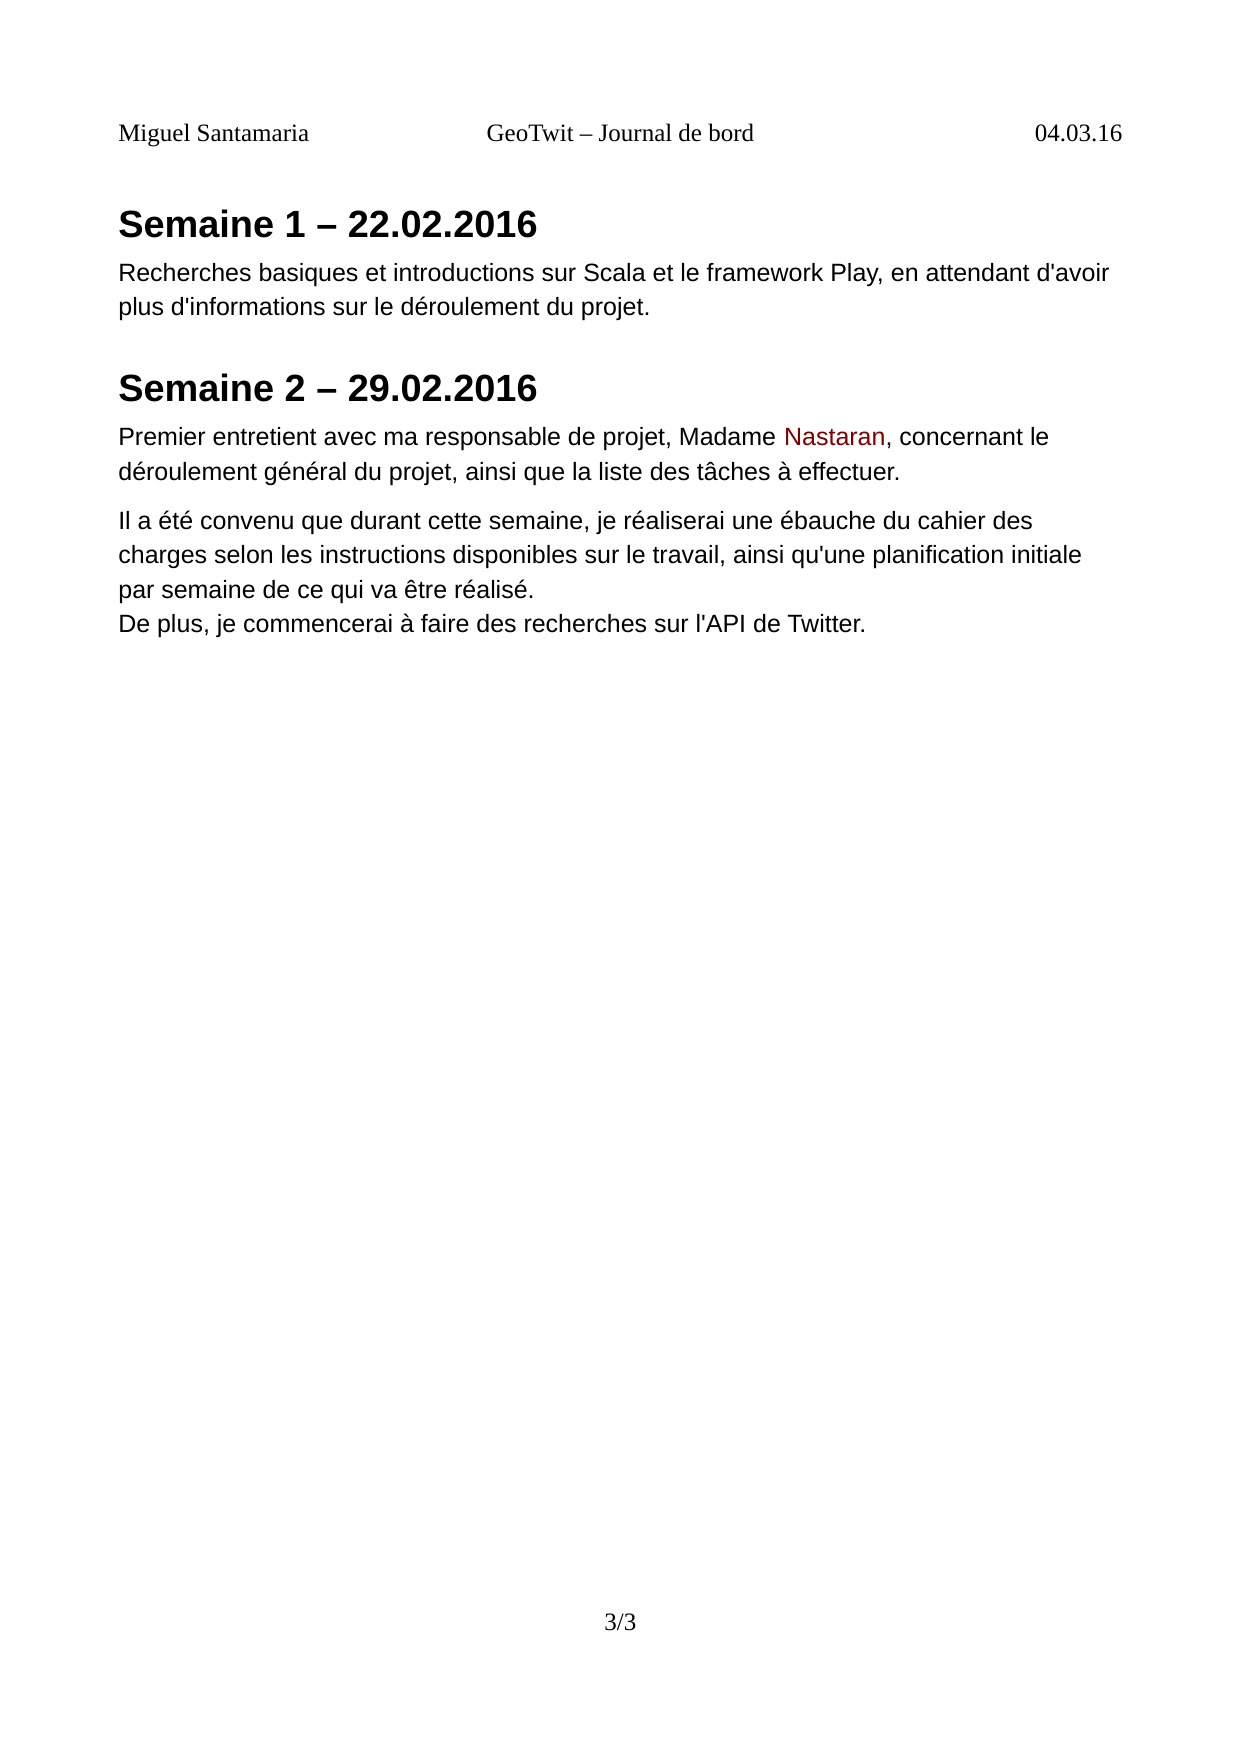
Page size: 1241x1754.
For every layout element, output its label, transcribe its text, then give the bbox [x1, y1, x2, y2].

subtitle Semaine 2 – 29.02.2016 [118, 366, 1122, 410]
subtitle Semaine 1 – 22.02.2016 [118, 201, 1122, 245]
text Recherches basiques et introductions sur Scala et le framework Play, en attendant d'avoir plus d'informations sur le déroulement du projet. [118, 257, 1122, 321]
text Il a été convenu que durant cette semaine, je réaliserai une ébauche du cahier des charges selon les instructions disponibles sur le travail, ainsi qu'une planification initiale par semaine de ce qui va être réalisé. De plus, je commencerai à faire des recherches sur l'API de Twitter. [118, 506, 1122, 638]
text Premier entretient avec ma responsable de projet, Madame Nastaran, concernant le déroulement général du projet, ainsi que la liste des tâches à effectuer. [118, 422, 1122, 485]
